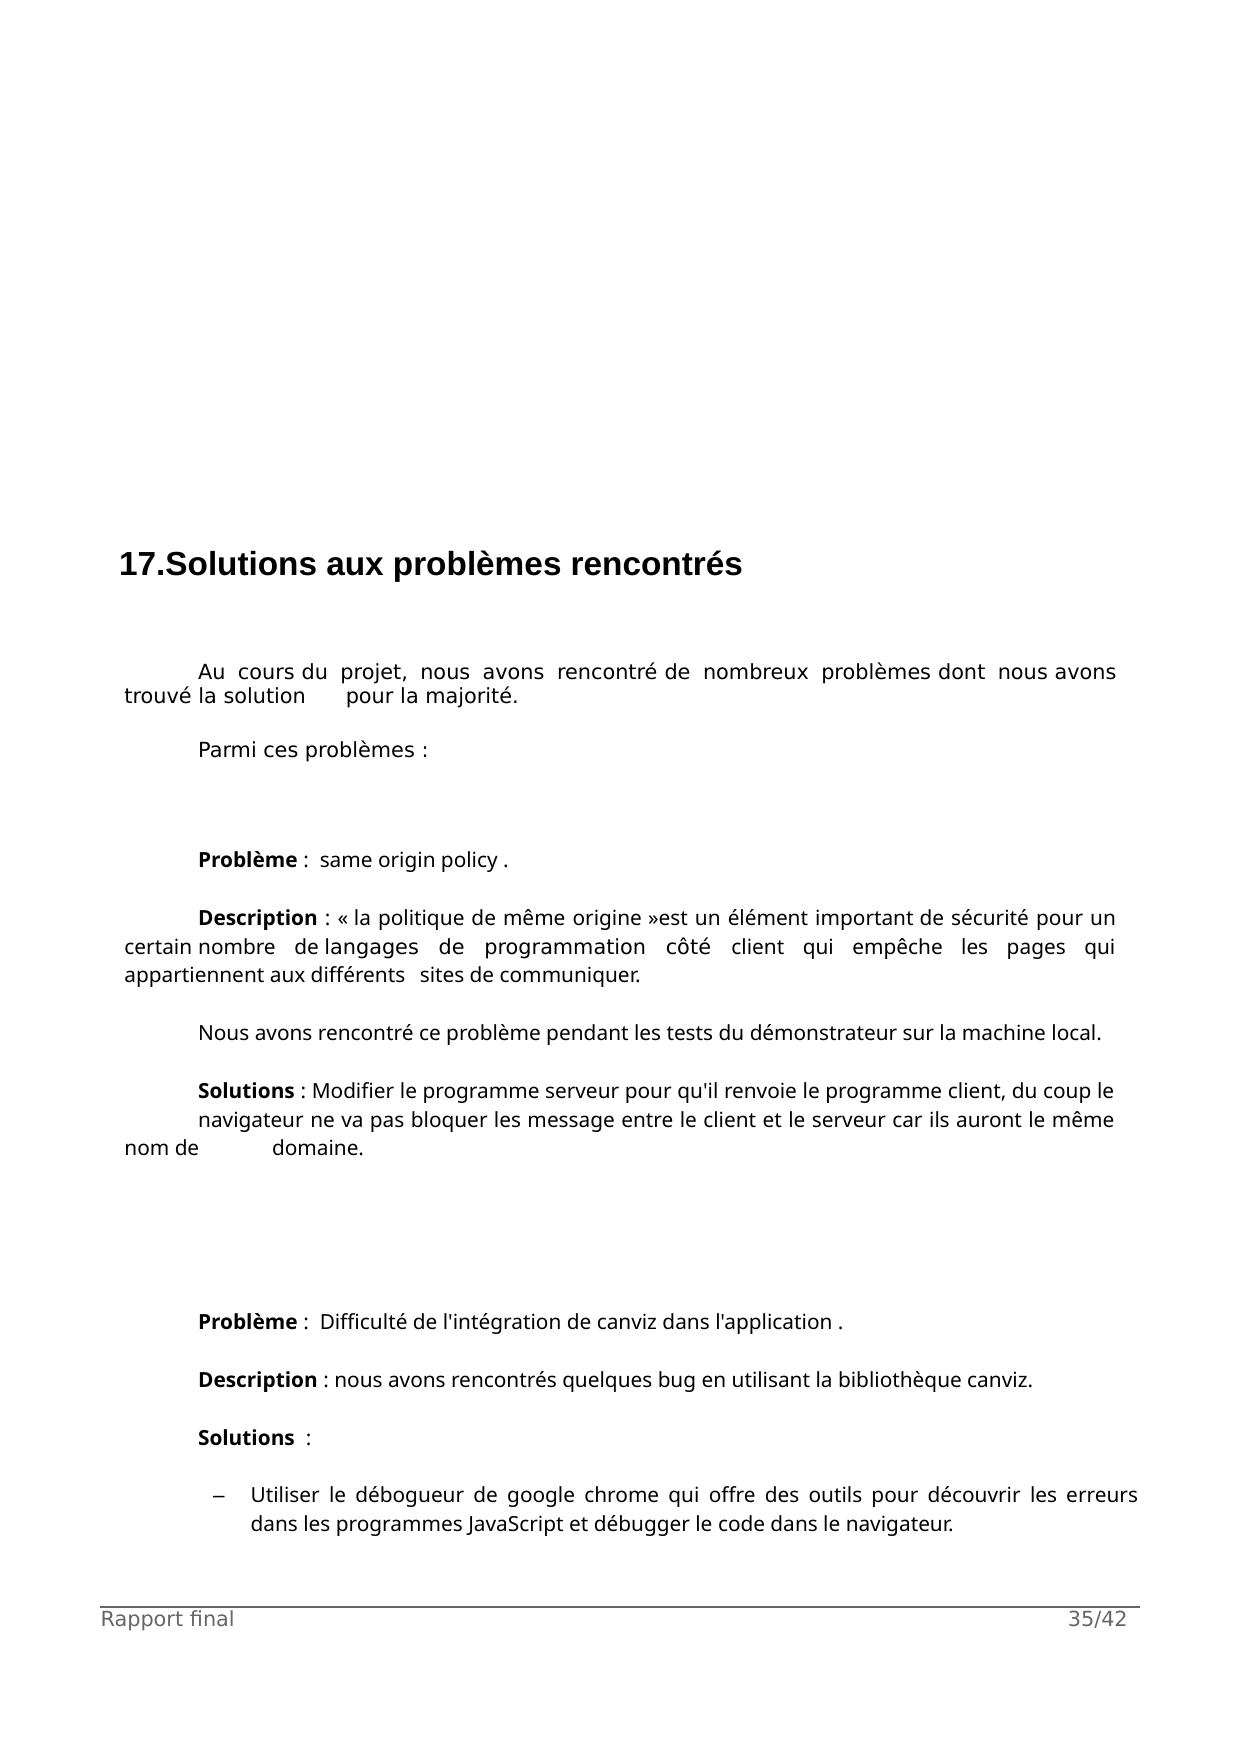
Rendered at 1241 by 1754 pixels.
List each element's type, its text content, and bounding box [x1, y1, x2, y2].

text Au cours du projet, nous avons rencontré de nombreux problèmes dont nous avons trouvé la solution pour la majorité. [124, 660, 1116, 709]
text Solutions : [124, 1423, 1116, 1451]
subtitle 17.Solutions aux problèmes rencontrés [100, 544, 1140, 582]
text Description : nous avons rencontrés quelques bug en utilisant la bibliothèque canviz. [124, 1365, 1116, 1393]
text Problème : Difficulté de l'intégration de canviz dans l'application . [124, 1307, 1116, 1335]
text Solutions : Modifier le programme serveur pour qu'il renvoie le programme client, du coup le navigateur ne va pas bloquer les message entre le client et le serveur car ils auront le même nom de domaine. [124, 1076, 1116, 1162]
list Utiliser le débogueur de google chrome qui offre des outils pour découvrir les erreurs dans les programmes JavaScript et débugger le code dans le navigateur. [213, 1481, 1140, 1537]
text Problème : same origin policy . [124, 846, 1116, 874]
text Nous avons rencontré ce problème pendant les tests du démonstrateur sur la machine local. [124, 1018, 1116, 1047]
text Parmi ces problèmes : [124, 738, 1116, 762]
text Description : « la politique de même origine »est un élément important de sécurité pour un certain nombre de langages de programmation côté client qui empêche les pages qui appartiennent aux différents sites de communiquer. [124, 903, 1116, 989]
